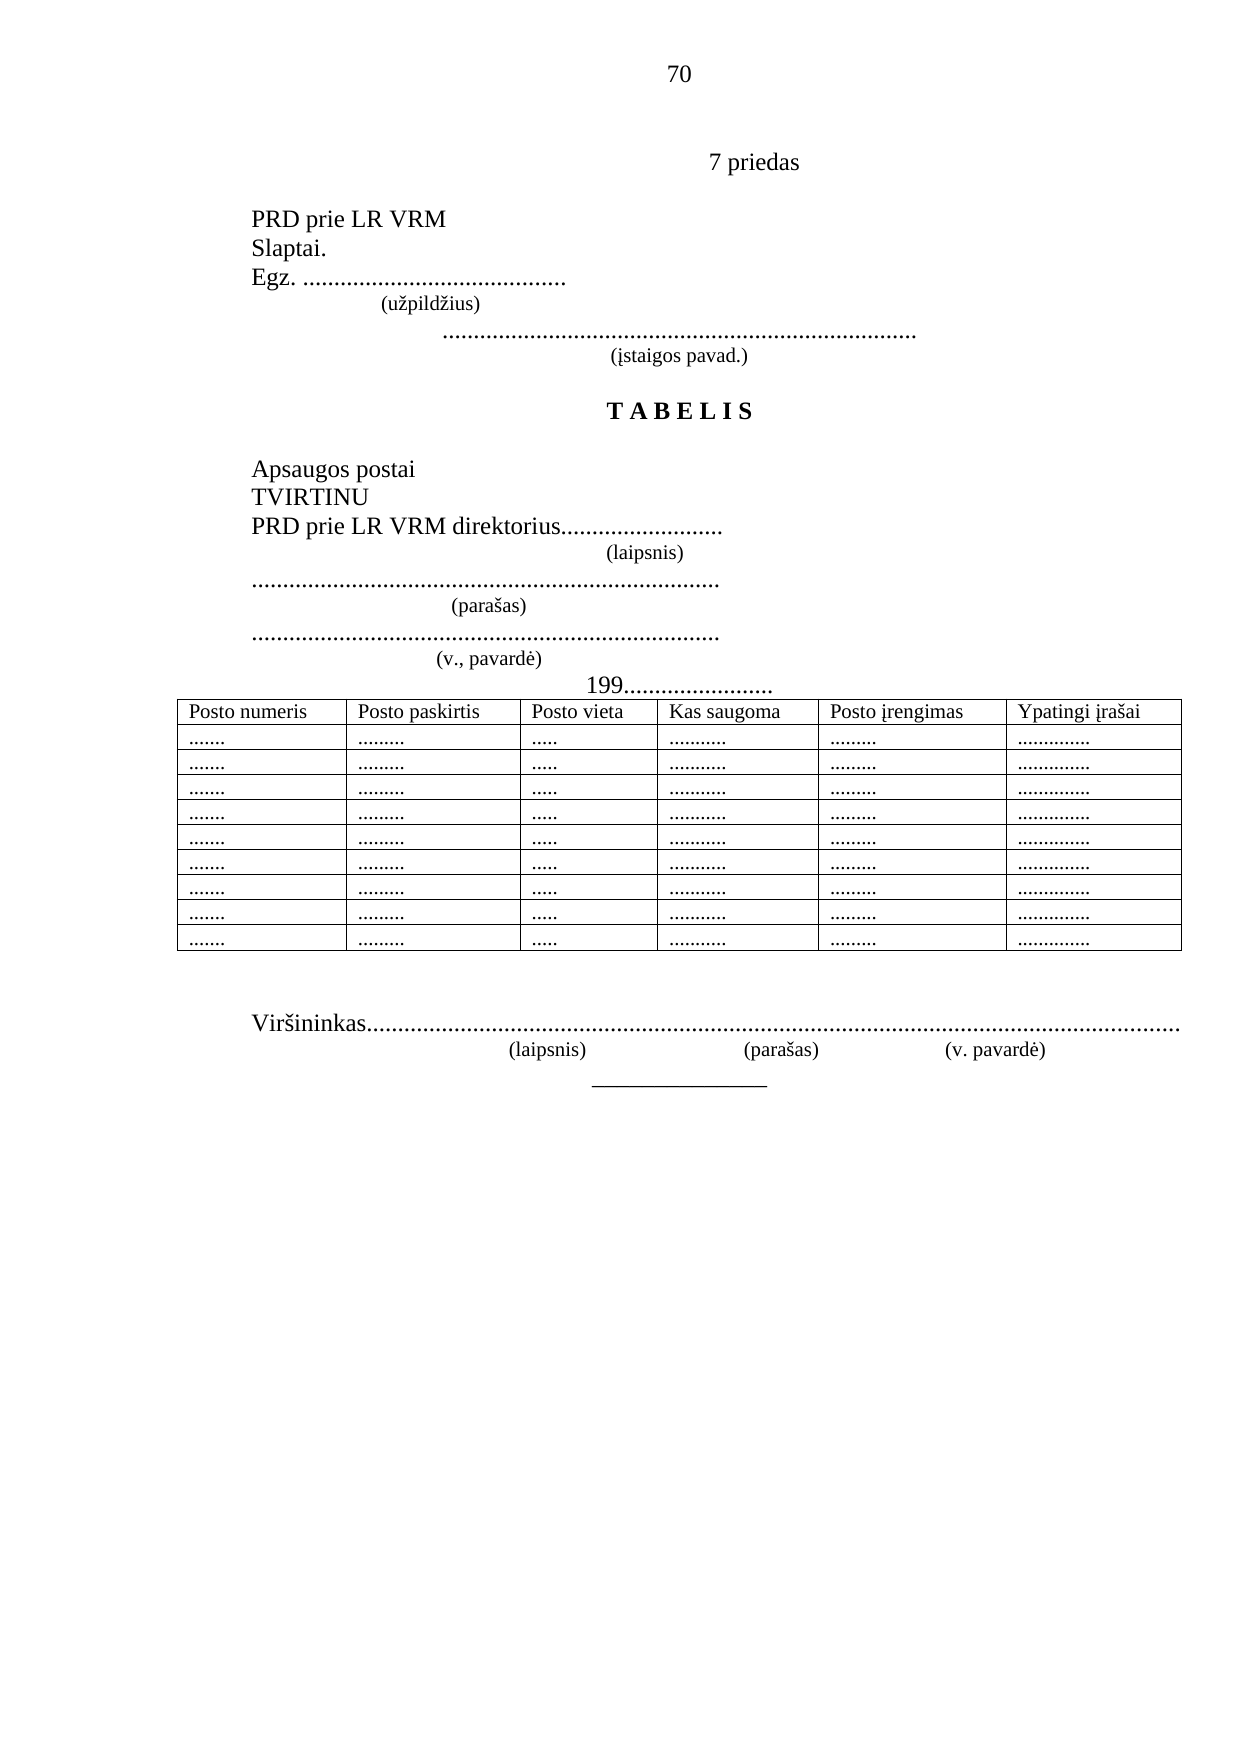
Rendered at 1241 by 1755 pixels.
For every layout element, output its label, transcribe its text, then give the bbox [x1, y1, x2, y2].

table_cell ......... [819, 925, 1006, 949]
table_cell ..... [521, 725, 657, 749]
table_cell ......... [347, 825, 520, 849]
table_cell ..... [521, 750, 657, 774]
text (v., pavardė) [177, 646, 1181, 670]
table_cell ..... [521, 900, 657, 924]
table_cell ........... [658, 925, 818, 949]
text (parašas) [177, 593, 1181, 617]
table_header Posto paskirtis [347, 700, 520, 723]
table_cell ......... [819, 825, 1006, 849]
table_cell ......... [347, 800, 520, 824]
table_cell ......... [347, 875, 520, 899]
table_header Posto vieta [521, 700, 657, 723]
text ........................................................................... [177, 617, 1181, 646]
table_cell ..... [521, 825, 657, 849]
table_cell .............. [1007, 850, 1181, 874]
text (užpildžius) [177, 291, 1181, 315]
text (laipsnis) (parašas) (v. pavardė) [177, 1037, 1181, 1061]
table_cell ....... [178, 825, 346, 849]
table_cell ..... [521, 925, 657, 949]
table_cell ........... [658, 825, 818, 849]
table_cell ....... [178, 925, 346, 949]
text 199........................ [177, 670, 1181, 698]
table_cell ......... [819, 750, 1006, 774]
table_cell ........... [658, 775, 818, 799]
text (įstaigos pavad.) [177, 343, 1181, 367]
table_cell ......... [347, 850, 520, 874]
table_header Posto numeris [178, 700, 346, 723]
table_cell ......... [819, 775, 1006, 799]
table_header Ypatingi įrašai [1007, 700, 1181, 723]
table_cell ......... [347, 725, 520, 749]
table_cell ......... [819, 725, 1006, 749]
text Viršininkas [177, 1008, 1181, 1037]
table_cell ......... [347, 925, 520, 949]
table_cell .............. [1007, 875, 1181, 899]
text TVIRTINU [177, 482, 1181, 511]
table_cell .............. [1007, 775, 1181, 799]
table_cell ........... [658, 850, 818, 874]
table_header Kas saugoma [658, 700, 818, 723]
table_cell ....... [178, 800, 346, 824]
table_cell ..... [521, 800, 657, 824]
table_cell .............. [1007, 750, 1181, 774]
table_cell ......... [819, 875, 1006, 899]
text ............................................................................ [177, 315, 1181, 343]
table_cell ........... [658, 750, 818, 774]
table_cell ....... [178, 875, 346, 899]
text PRD prie LR VRM [177, 204, 1181, 233]
text 7 priedas [177, 147, 1181, 176]
table_cell ......... [819, 800, 1006, 824]
table_header Posto įrengimas [819, 700, 1006, 723]
table_cell ........... [658, 800, 818, 824]
text Egz. [177, 262, 1181, 291]
table_cell .............. [1007, 725, 1181, 749]
text Apsaugos postai [177, 454, 1181, 482]
table_cell ....... [178, 850, 346, 874]
table_cell ....... [178, 775, 346, 799]
table_cell .............. [1007, 900, 1181, 924]
table_cell ....... [178, 725, 346, 749]
table_cell .............. [1007, 800, 1181, 824]
text T A B E L I S [177, 396, 1181, 425]
table_cell ........... [658, 725, 818, 749]
table_cell .............. [1007, 825, 1181, 849]
table_cell ......... [819, 900, 1006, 924]
table_cell ......... [347, 750, 520, 774]
table_cell ........... [658, 900, 818, 924]
table_cell ....... [178, 750, 346, 774]
table_cell ..... [521, 850, 657, 874]
table_cell ......... [819, 850, 1006, 874]
text ______________ [177, 1061, 1181, 1089]
table_cell ......... [347, 900, 520, 924]
table_cell ..... [521, 875, 657, 899]
table_cell .............. [1007, 925, 1181, 949]
text Slaptai. [177, 233, 1181, 262]
text ........................................................................... [177, 564, 1181, 593]
text (laipsnis) [177, 540, 1181, 564]
table_cell ..... [521, 775, 657, 799]
text PRD prie LR VRM direktorius.......................... [177, 511, 1181, 540]
table_cell ....... [178, 900, 346, 924]
table_cell ........... [658, 875, 818, 899]
table_cell ......... [347, 775, 520, 799]
